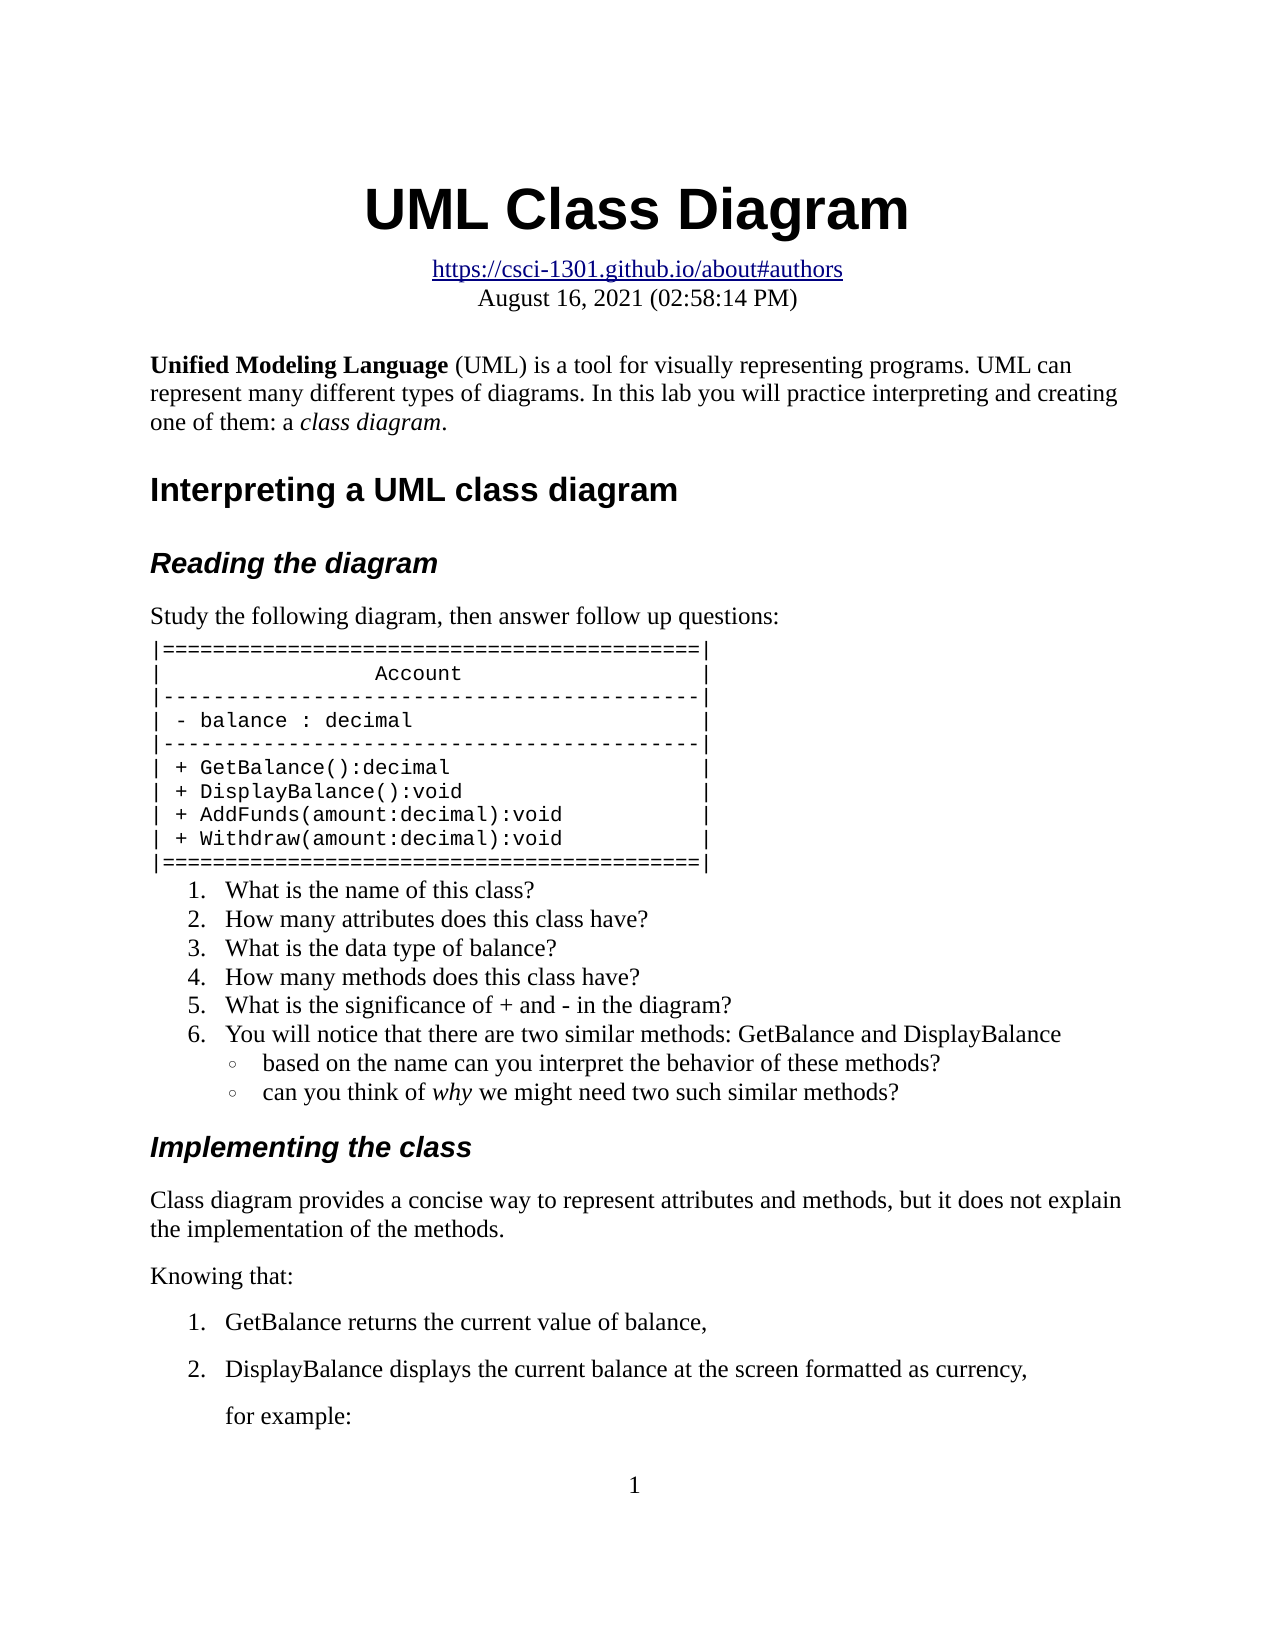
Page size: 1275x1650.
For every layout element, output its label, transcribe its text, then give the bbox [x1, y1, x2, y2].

text | + DisplayBalance():void | [150, 781, 1125, 804]
text |===========================================| [150, 639, 1125, 662]
text | - balance : decimal | [150, 710, 1125, 733]
list What is the significance of + and - in the diagram? [187, 990, 1125, 1019]
list DisplayBalance displays the current balance at the screen formatted as currency, [187, 1354, 1125, 1383]
list What is the data type of balance? [187, 933, 1125, 962]
text | + AddFunds(amount:decimal):void | [150, 804, 1125, 828]
subtitle Reading the diagram [150, 546, 1125, 580]
text Class diagram provides a concise way to represent attributes and methods, but it does not explain the implementation of the methods. [150, 1185, 1125, 1243]
list What is the name of this class? [187, 875, 1125, 904]
list based on the name can you interpret the behavior of these methods? [225, 1048, 1125, 1077]
list How many attributes does this class have? [187, 904, 1125, 933]
text Study the following diagram, then answer follow up questions: [150, 601, 1125, 630]
text |-------------------------------------------| [150, 733, 1125, 757]
list How many methods does this class have? [187, 962, 1125, 990]
text Knowing that: [150, 1261, 1125, 1289]
subtitle Interpreting a UML class diagram [150, 470, 1125, 509]
list can you think of why we might need two such similar methods? [225, 1077, 1125, 1105]
list You will notice that there are two similar methods: GetBalance and DisplayBalance [187, 1019, 1125, 1048]
text |-------------------------------------------| [150, 686, 1125, 710]
text | + Withdraw(amount:decimal):void | [150, 828, 1125, 852]
title UML Class Diagram [150, 175, 1125, 242]
text August 16, 2021 (02:58:14 PM) [150, 283, 1125, 312]
text https://csci-1301.github.io/about#authors [150, 254, 1125, 283]
text | Account | [150, 662, 1125, 686]
subtitle Implementing the class [150, 1130, 1125, 1164]
list GetBalance returns the current value of balance, [187, 1307, 1125, 1336]
text |===========================================| [150, 852, 1125, 875]
text | + GetBalance():decimal | [150, 757, 1125, 781]
list for example: [187, 1401, 1125, 1429]
text Unified Modeling Language (UML) is a tool for visually representing programs. UML can represent many different types of diagrams. In this lab you will practice interpreting and creating one of them: a class diagram. [150, 350, 1125, 436]
